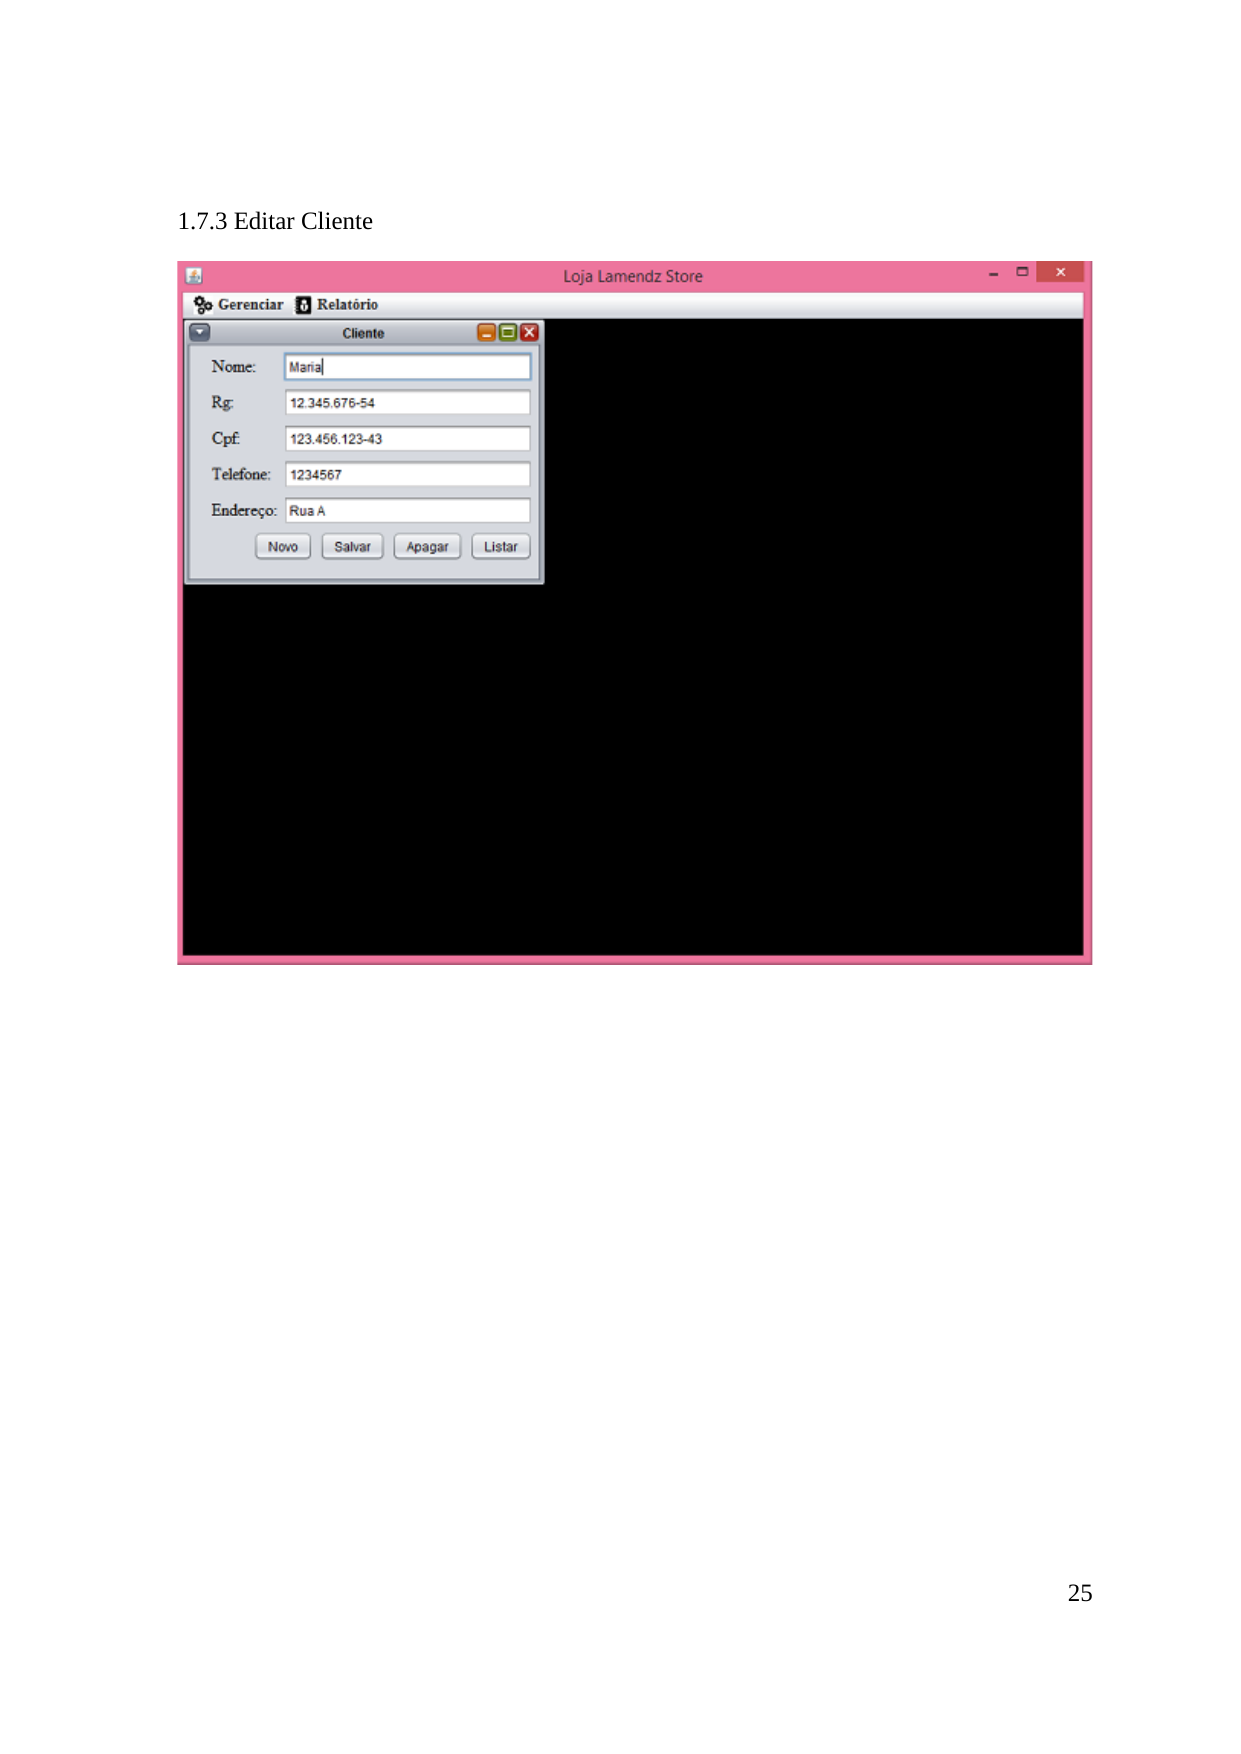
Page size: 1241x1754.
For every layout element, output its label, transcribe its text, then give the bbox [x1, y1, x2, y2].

picture [177, 261, 1093, 965]
subtitle 1.7.3 Editar Cliente [177, 206, 1093, 234]
